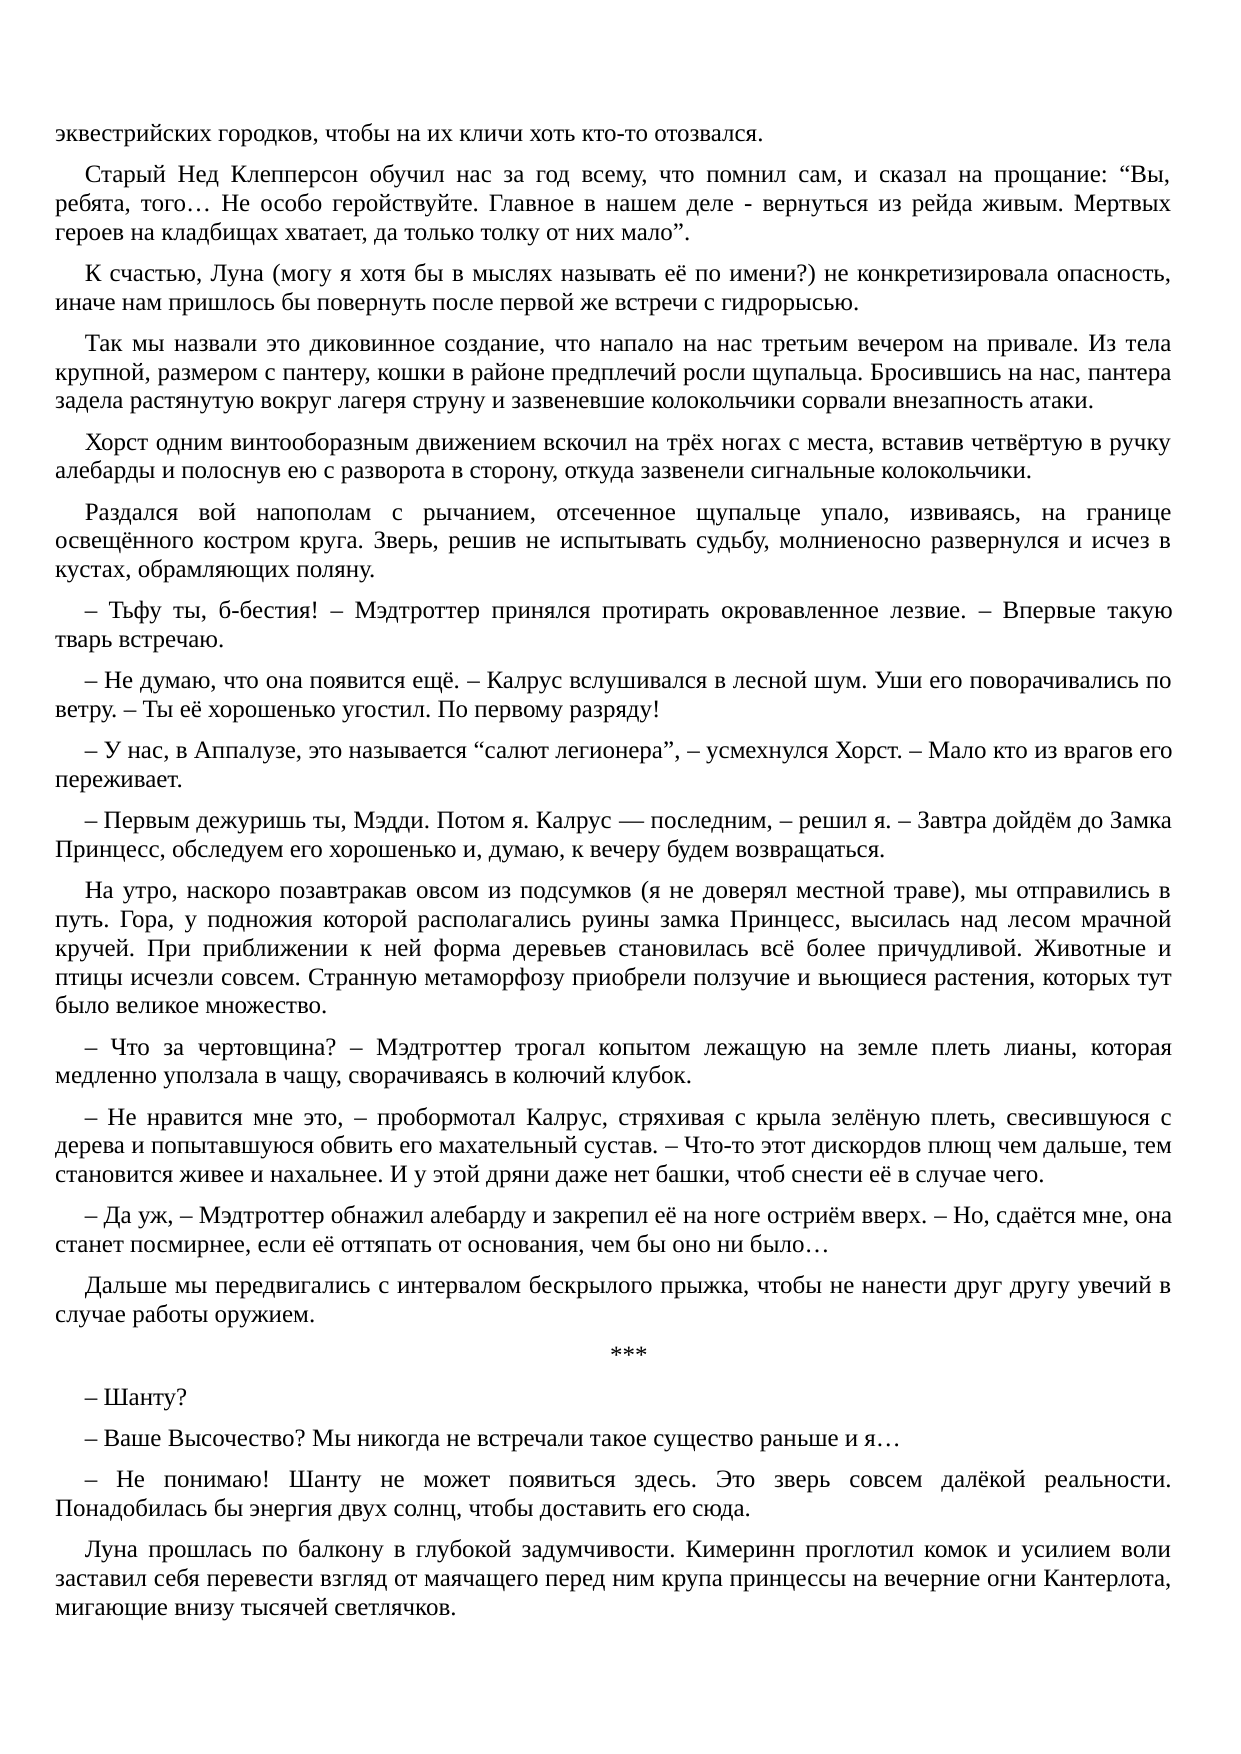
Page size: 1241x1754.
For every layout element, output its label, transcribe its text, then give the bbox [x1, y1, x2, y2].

text эквестрийских городков, чтобы на их кличи хоть кто-то отозвался. [55, 118, 1172, 147]
text – Тьфу ты, б-бестия! – Мэдтроттер принялся протирать окровавленное лезвие. – Впервые такую тварь встречаю. [55, 596, 1172, 653]
text – Первым дежуришь ты, Мэдди. Потом я. Калрус — последним, – решил я. – Завтра дойдём до Замка Принцесс, обследуем его хорошенько и, думаю, к вечеру будем возвращаться. [55, 806, 1172, 863]
text – Ваше Высочество? Мы никогда не встречали такое существо раньше и я… [55, 1423, 1172, 1452]
text – Не нравится мне это, – пробормотал Калрус, стряхивая с крыла зелёную плеть, свесившуюся с дерева и попытавшуюся обвить его махательный сустав. – Что-то этот дискордов плющ чем дальше, тем становится живее и нахальнее. И у этой дряни даже нет башки, чтоб снести её в случае чего. [55, 1102, 1172, 1188]
text Так мы назвали это диковинное создание, что напало на нас третьим вечером на привале. Из тела крупной, размером с пантеру, кошки в районе предплечий росли щупальца. Бросившись на нас, пантера задела растянутую вокруг лагеря струну и зазвеневшие колокольчики сорвали внезапность атаки. [55, 328, 1172, 414]
text *** [55, 1341, 1172, 1369]
text – Шанту? [55, 1382, 1172, 1411]
text К счастью, Луна (могу я хотя бы в мыслях называть её по имени?) не конкретизировала опасность, иначе нам пришлось бы повернуть после первой же встречи с гидрорысью. [55, 258, 1172, 316]
text – Что за чертовщина? – Мэдтроттер трогал копытом лежащую на земле плеть лианы, которая медленно уползала в чащу, сворачиваясь в колючий клубок. [55, 1032, 1172, 1089]
text На утро, наскоро позавтракав овсом из подсумков (я не доверял местной траве), мы отправились в путь. Гора, у подножия которой располагались руины замка Принцесс, высилась над лесом мрачной кручей. При приближении к ней форма деревьев становилась всё более причудливой. Животные и птицы исчезли совсем. Странную метаморфозу приобрели ползучие и вьющиеся растения, которых тут было великое множество. [55, 876, 1172, 1019]
text Дальше мы передвигались с интервалом бескрылого прыжка, чтобы не нанести друг другу увечий в случае работы оружием. [55, 1271, 1172, 1328]
text Раздался вой напополам с рычанием, отсеченное щупальце упало, извиваясь, на границе освещённого костром круга. Зверь, решив не испытывать судьбу, молниеносно развернулся и исчез в кустах, обрамляющих поляну. [55, 497, 1172, 583]
text Луна прошлась по балкону в глубокой задумчивости. Кимеринн проглотил комок и усилием воли заставил себя перевести взгляд от маячащего перед ним крупа принцессы на вечерние огни Кантерлота, мигающие внизу тысячей светлячков. [55, 1534, 1172, 1621]
text – У нас, в Аппалузе, это называется “салют легионера”, – усмехнулся Хорст. – Мало кто из врагов его переживает. [55, 736, 1172, 793]
text – Не понимаю! Шанту не может появиться здесь. Это зверь совсем далёкой реальности. Понадобилась бы энергия двух солнц, чтобы доставить его сюда. [55, 1464, 1172, 1522]
text Старый Нед Клепперсон обучил нас за год всему, что помнил сам, и сказал на прощание: “Вы, ребята, того… Не особо геройствуйте. Главное в нашем деле - вернуться из рейда живым. Мертвых героев на кладбищах хватает, да только толку от них мало”. [55, 159, 1172, 246]
text Хорст одним винтооборазным движением вскочил на трёх ногах с места, вставив четвёртую в ручку алебарды и полоснув ею с разворота в сторону, откуда зазвенели сигнальные колокольчики. [55, 427, 1172, 484]
text – Не думаю, что она появится ещё. – Калрус вслушивался в лесной шум. Уши его поворачивались по ветру. – Ты её хорошенько угостил. По первому разряду! [55, 666, 1172, 723]
text – Да уж, – Мэдтроттер обнажил алебарду и закрепил её на ноге остриём вверх. – Но, сдаётся мне, она станет посмирнее, если её оттяпать от основания, чем бы оно ни было… [55, 1201, 1172, 1258]
